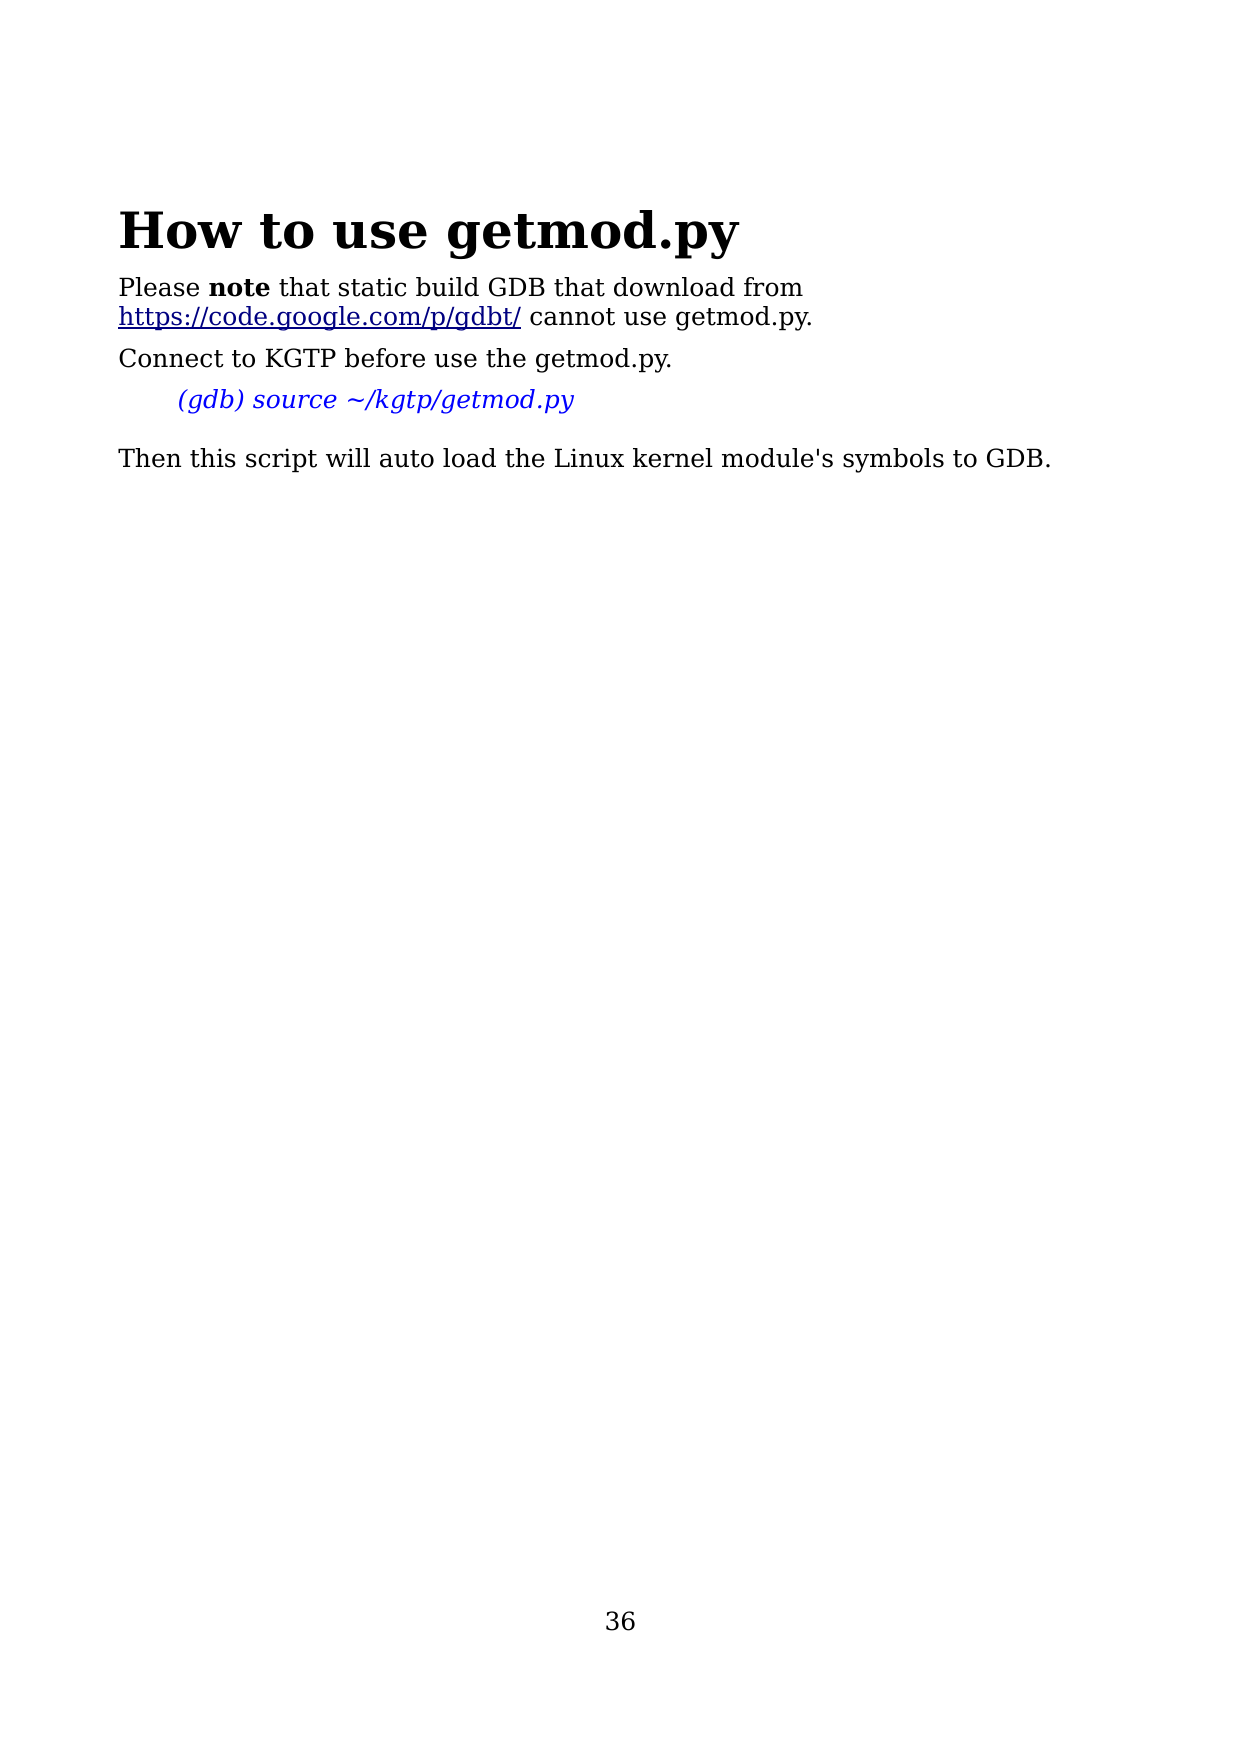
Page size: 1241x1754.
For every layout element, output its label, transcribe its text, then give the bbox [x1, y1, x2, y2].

subtitle How to use getmod.py [118, 202, 1122, 261]
text (gdb) source ~/kgtp/getmod.py [177, 386, 1063, 415]
text Please note that static build GDB that download from https://code.google.com/p/gdbt/ cannot use getmod.py. [118, 273, 1122, 332]
text Then this script will auto load the Linux kernel module's symbols to GDB. [118, 444, 1122, 473]
text Connect to KGTP before use the getmod.py. [118, 344, 1122, 373]
